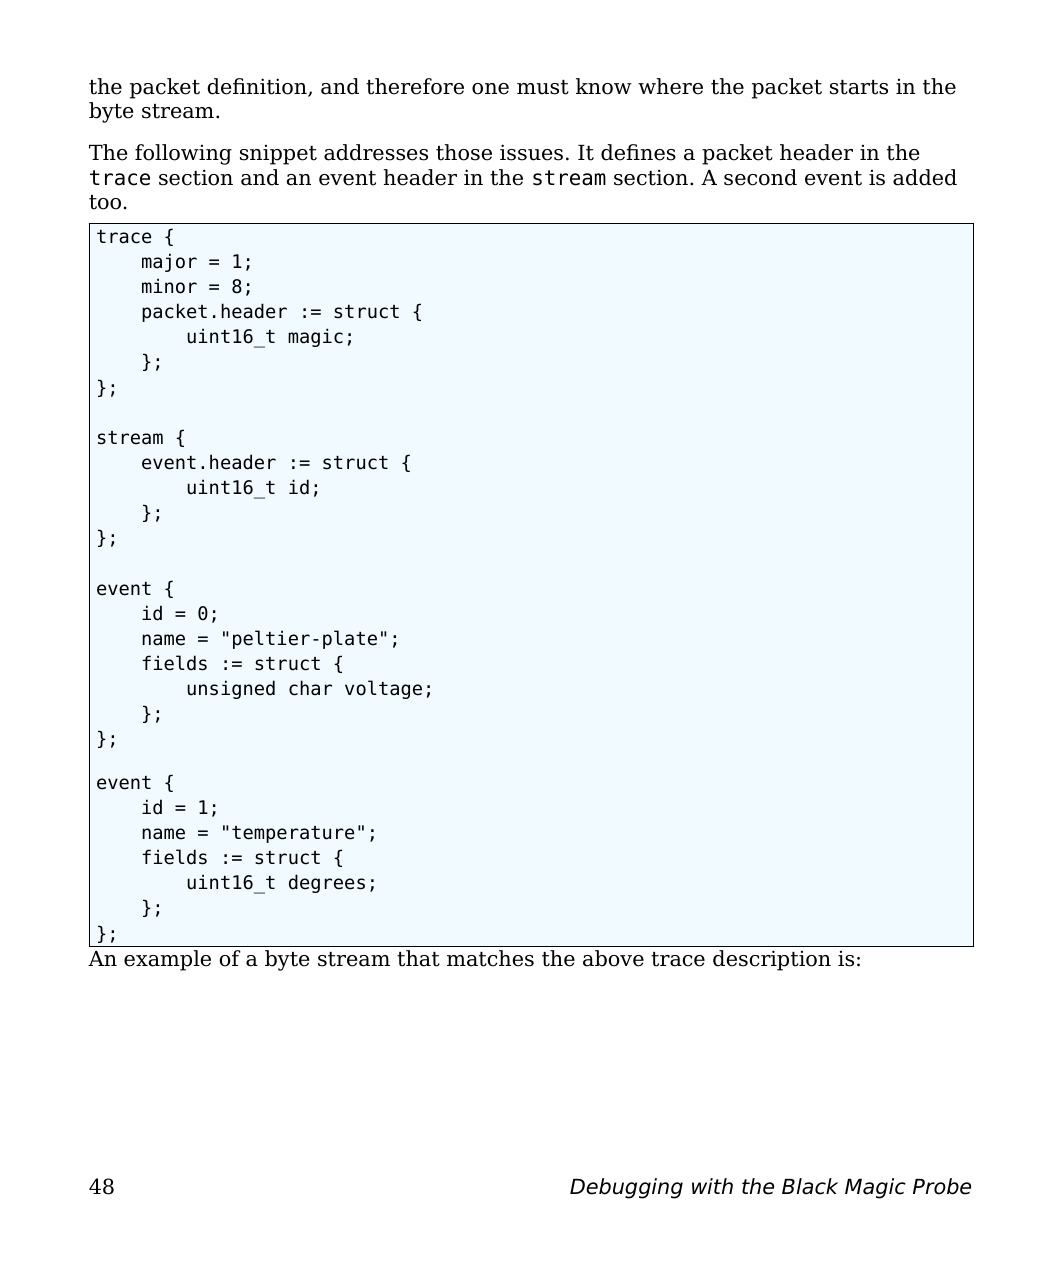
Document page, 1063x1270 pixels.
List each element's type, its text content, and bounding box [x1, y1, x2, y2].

text the packet definition, and therefore one must know where the packet starts in the byte stream. [88, 75, 974, 123]
text uint16_t degrees; [90, 869, 973, 894]
text stream { [90, 424, 973, 449]
text The following snippet addresses those issues. It defines a packet header in the trace section and an event header in the stream section. A second event is added too. [88, 141, 974, 214]
text name = "peltier-plate"; [90, 624, 973, 649]
text unsigned char voltage; [90, 675, 973, 700]
text }; [90, 725, 973, 747]
text trace { [90, 224, 973, 248]
text }; [90, 524, 973, 549]
text }; [90, 919, 973, 946]
text event { [90, 769, 973, 794]
text packet.header := struct { [90, 298, 973, 323]
text }; [90, 499, 973, 524]
text An example of a byte stream that matches the above trace description is: [88, 947, 974, 972]
text id = 1; [90, 794, 973, 819]
text name = "temperature"; [90, 819, 973, 844]
text fields := struct { [90, 844, 973, 869]
text }; [90, 894, 973, 919]
text id = 0; [90, 599, 973, 624]
text }; [90, 348, 973, 373]
text uint16_t id; [90, 474, 973, 499]
text fields := struct { [90, 650, 973, 675]
text }; [90, 373, 973, 398]
text event { [90, 574, 973, 599]
text minor = 8; [90, 273, 973, 298]
text uint16_t magic; [90, 323, 973, 348]
text event.header := struct { [90, 449, 973, 474]
text }; [90, 700, 973, 725]
text major = 1; [90, 248, 973, 273]
